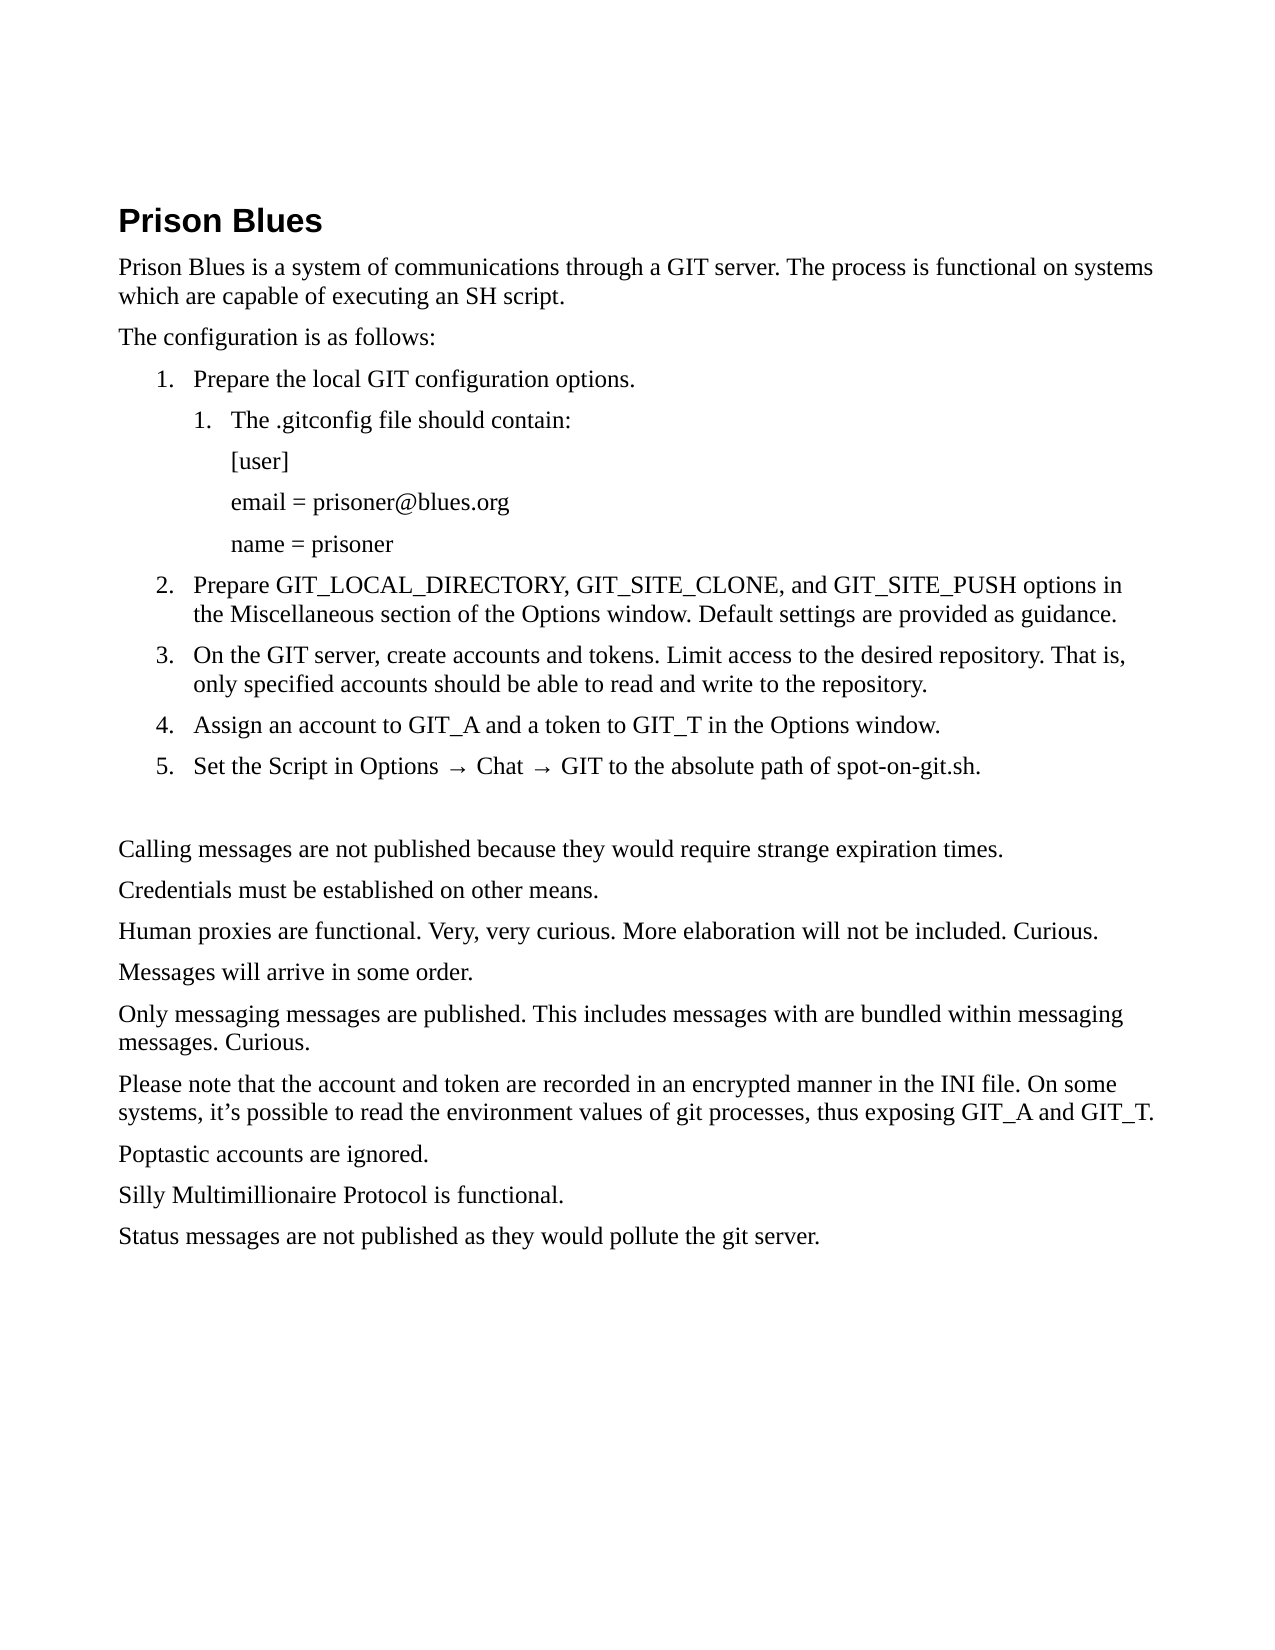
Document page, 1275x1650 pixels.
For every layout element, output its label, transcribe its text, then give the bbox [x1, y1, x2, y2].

list email = prisoner@blues.org [193, 487, 1157, 516]
list Assign an account to GIT_A and a token to GIT_T in the Options window. [156, 710, 1157, 739]
list On the GIT server, create accounts and tokens. Limit access to the desired repository. That is, only specified accounts should be able to read and write to the repository. [156, 640, 1157, 697]
text Human proxies are functional. Very, very curious. More elaboration will not be included. Curious. [118, 916, 1157, 945]
text Please note that the account and token are recorded in an encrypted manner in the INI file. On some systems, it’s possible to read the environment values of git processes, thus exposing GIT_A and GIT_T. [118, 1069, 1157, 1126]
text The configuration is as follows: [118, 322, 1157, 351]
text Only messaging messages are published. This includes messages with are bundled within messaging messages. Curious. [118, 999, 1157, 1056]
text Status messages are not published as they would pollute the git server. [118, 1221, 1157, 1250]
list The .gitconfig file should contain: [193, 405, 1157, 434]
text Messages will arrive in some order. [118, 957, 1157, 986]
list Set the Script in Options → Chat → GIT to the absolute path of spot-on-git.sh. [156, 751, 1157, 780]
text Prison Blues is a system of communications through a GIT server. The process is functional on systems which are capable of executing an SH script. [118, 252, 1157, 310]
list [user] [193, 446, 1157, 475]
list Prepare the local GIT configuration options. [156, 364, 1157, 392]
text Poptastic accounts are ignored. [118, 1139, 1157, 1167]
list name = prisoner [193, 529, 1157, 557]
list Prepare GIT_LOCAL_DIRECTORY, GIT_SITE_CLONE, and GIT_SITE_PUSH options in the Miscellaneous section of the Options window. Default settings are provided as guidance. [156, 570, 1157, 627]
subtitle Prison Blues [118, 201, 1157, 240]
text Calling messages are not published because they would require strange expiration times. [118, 834, 1157, 862]
text Silly Multimillionaire Protocol is functional. [118, 1180, 1157, 1209]
text Credentials must be established on other means. [118, 875, 1157, 904]
